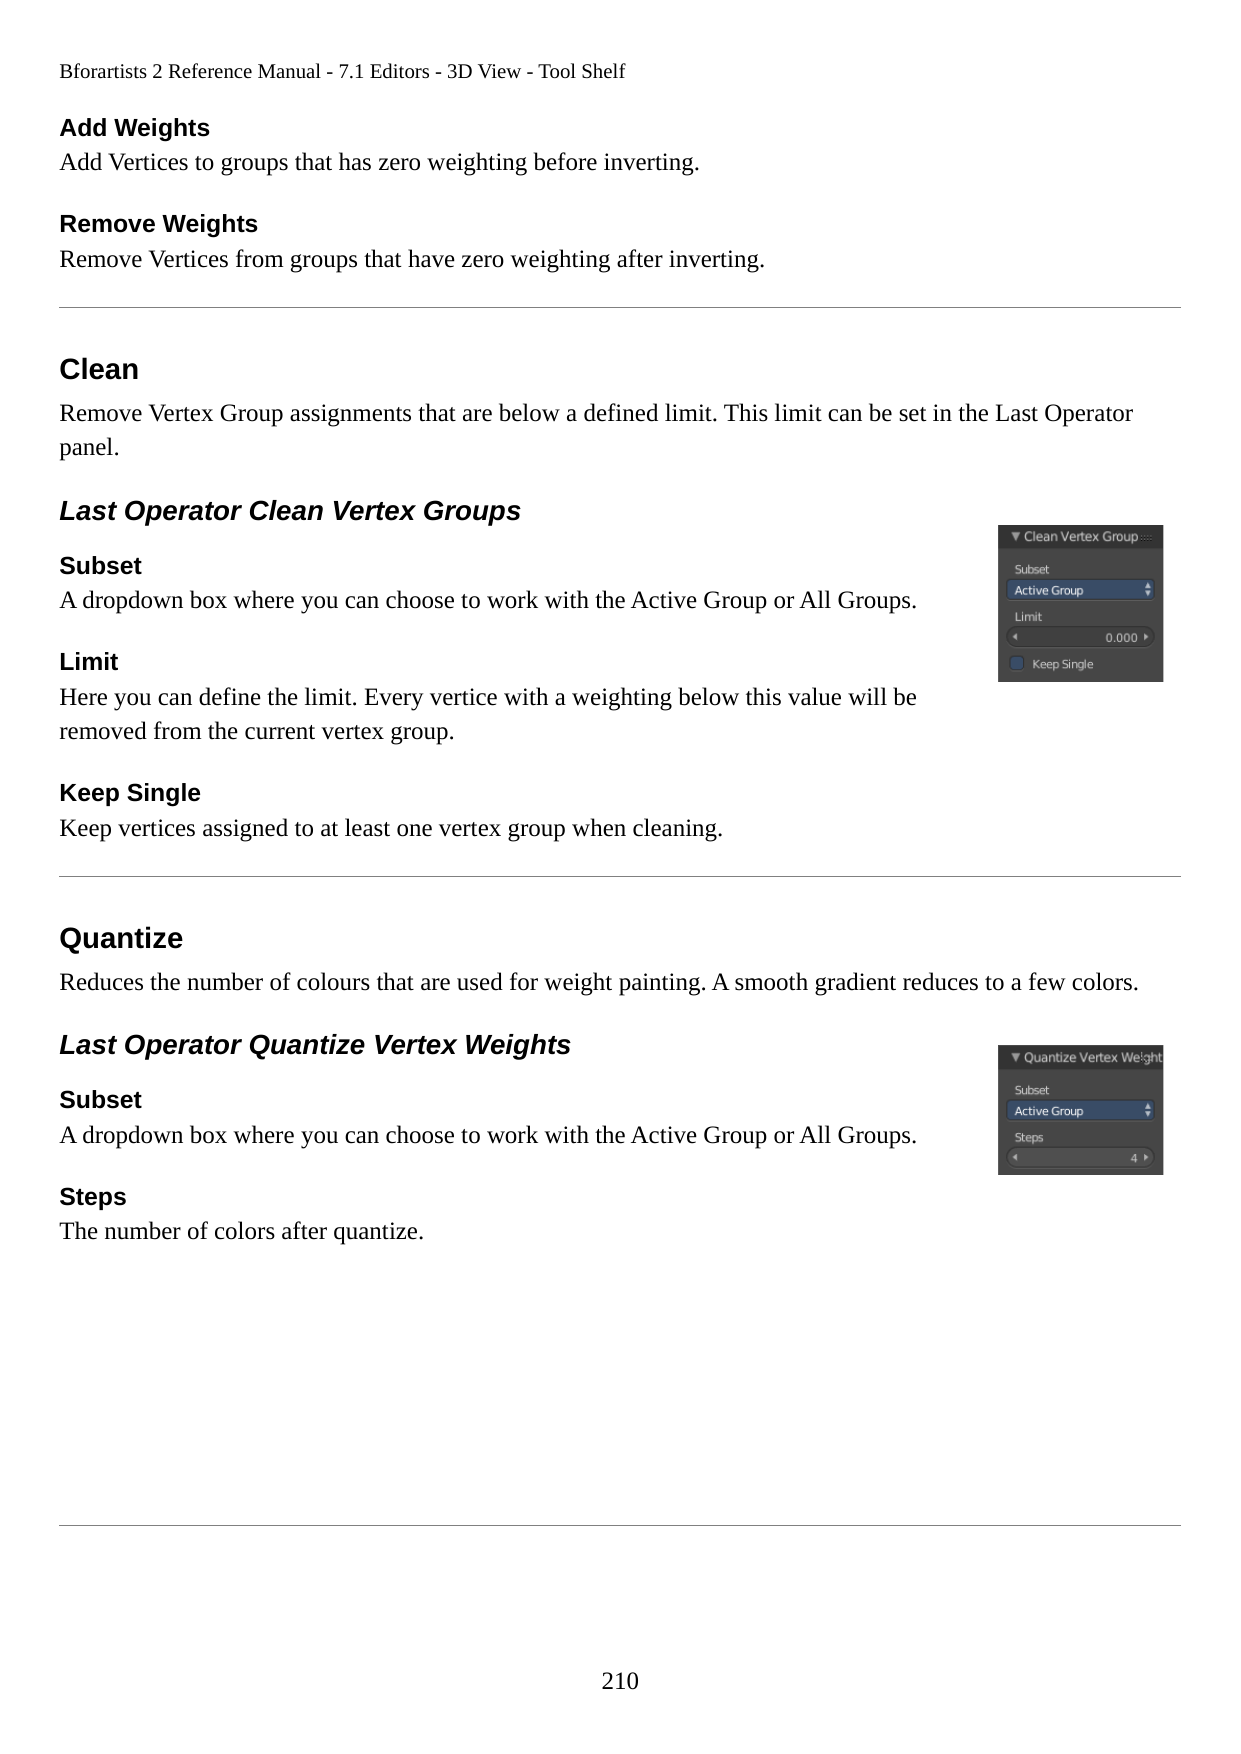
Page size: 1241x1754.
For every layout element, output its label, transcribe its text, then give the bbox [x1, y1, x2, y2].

text The number of colors after quantize. [59, 1216, 1181, 1245]
subtitle Steps [59, 1182, 1181, 1210]
text Here you can define the limit. Every vertice with a weighting below this value will be removed from the current vertex group. [59, 682, 1181, 745]
text Reduces the number of colours that are used for weight painting. A smooth gradient reduces to a few colors. [59, 967, 1181, 996]
subtitle [1164, 647, 1181, 676]
picture [998, 525, 1164, 682]
picture [998, 1045, 1164, 1175]
text Add Vertices to groups that has zero weighting before inverting. [59, 147, 1181, 176]
subtitle Last Operator Quantize Vertex Weights [59, 1028, 1181, 1060]
text A dropdown box where you can choose to work with the Active Group or All Groups. [59, 1120, 998, 1149]
subtitle Subset [59, 1085, 998, 1114]
subtitle Limit [59, 647, 998, 676]
text Keep vertices assigned to at least one vertex group when cleaning. [59, 813, 1181, 841]
subtitle Last Operator Clean Vertex Groups [59, 494, 1181, 526]
subtitle Subset [59, 551, 998, 579]
subtitle Add Weights [59, 113, 1181, 141]
subtitle Quantize [59, 921, 1181, 954]
text Remove Vertices from groups that have zero weighting after inverting. [59, 244, 1181, 272]
subtitle Clean [59, 352, 1181, 385]
text A dropdown box where you can choose to work with the Active Group or All Groups. [59, 586, 998, 614]
subtitle Keep Single [59, 778, 1181, 806]
subtitle [1164, 1085, 1181, 1114]
subtitle [1164, 551, 1181, 579]
text Remove Vertex Group assignments that are below a defined limit. This limit can be set in the Last Operator panel. [59, 398, 1181, 461]
subtitle Remove Weights [59, 209, 1181, 237]
